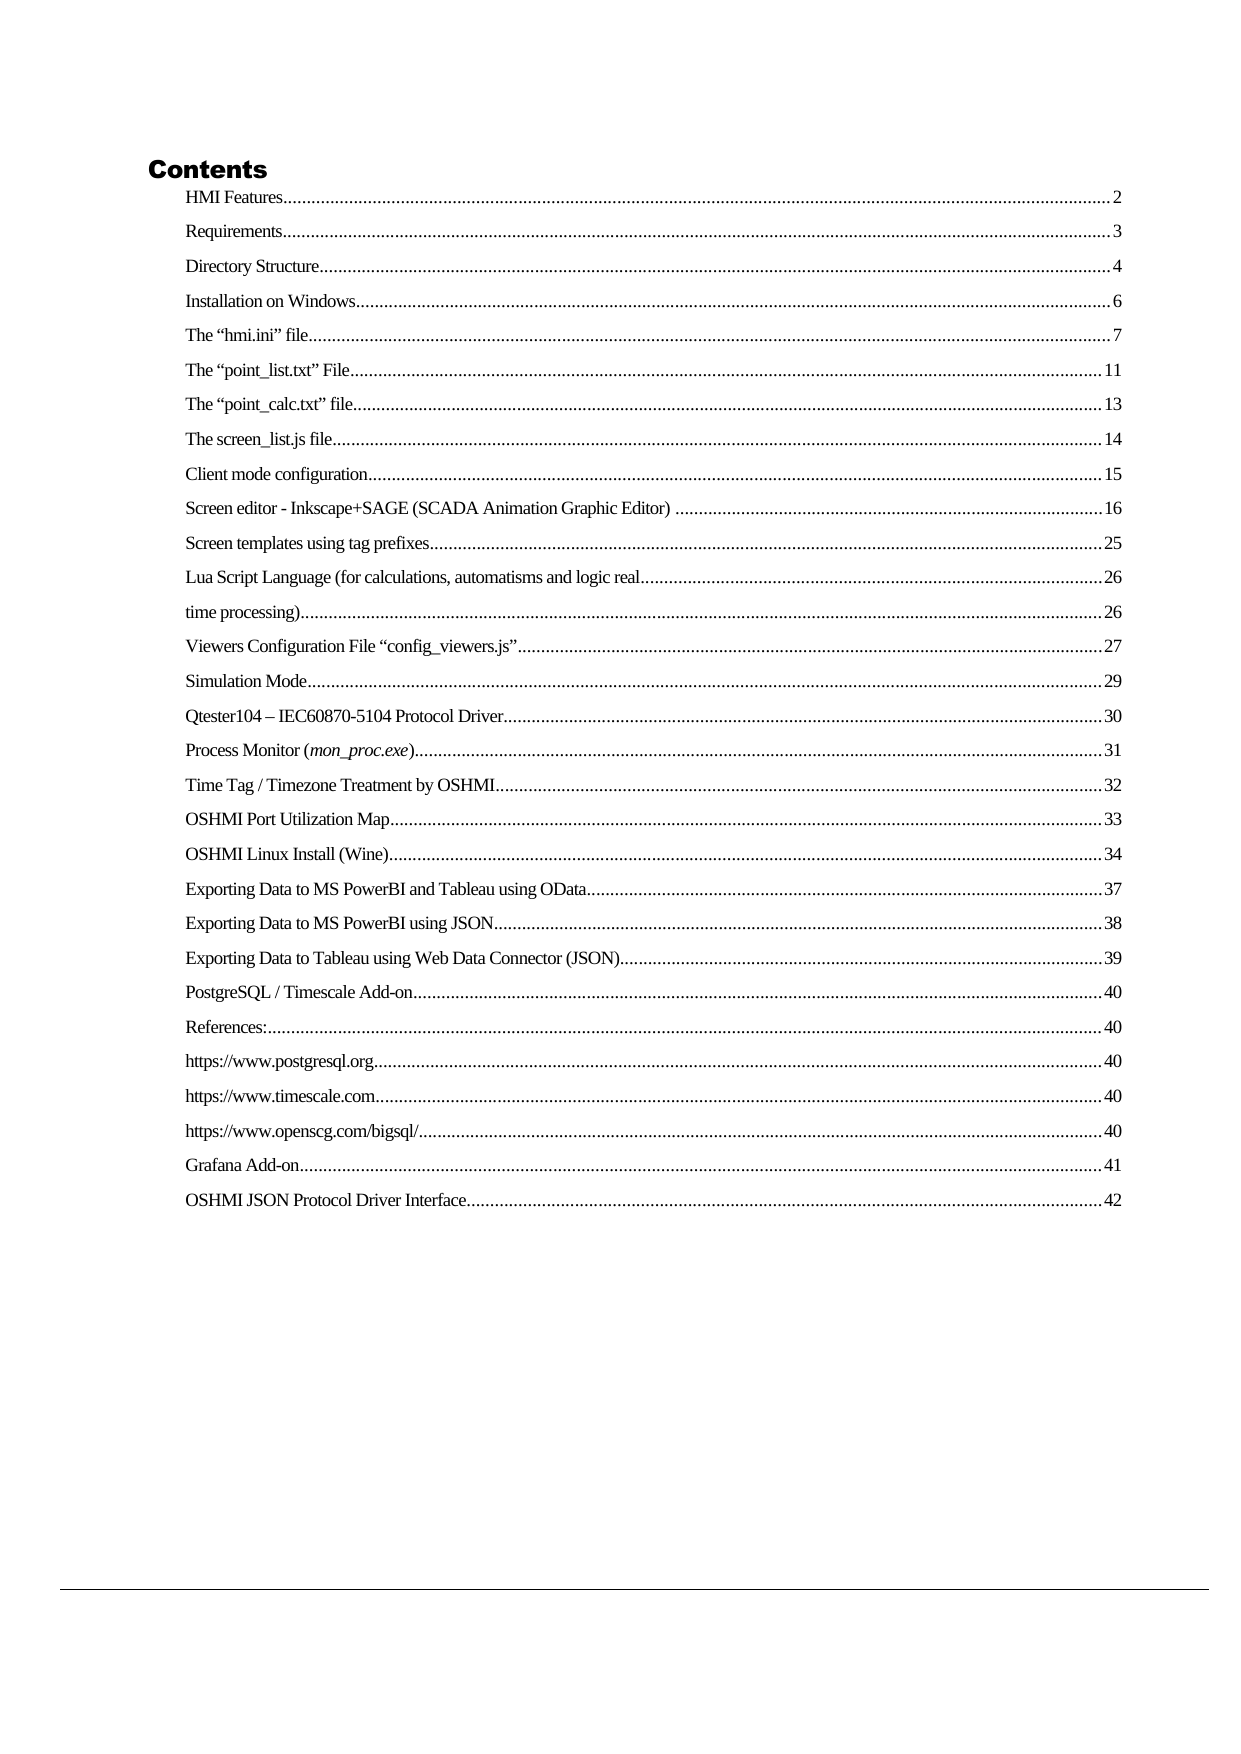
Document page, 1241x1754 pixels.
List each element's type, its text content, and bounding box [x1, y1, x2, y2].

text Directory Structure 4 [185, 255, 1122, 277]
text The screen_list.js file 14 [185, 428, 1122, 449]
text Qtester104 – IEC60870-5104 Protocol Driver 30 [185, 704, 1122, 726]
text References: 40 [185, 1016, 1122, 1037]
text The “point_calc.txt” file 13 [185, 393, 1122, 415]
text HMI Features 2 [185, 186, 1122, 207]
subtitle Contents [148, 136, 1122, 186]
text OSHMI Port Utilization Map 33 [185, 808, 1122, 830]
text Lua Script Language (for calculations, automatisms and logic real 26 [185, 566, 1122, 588]
text OSHMI Linux Install (Wine) 34 [185, 843, 1122, 864]
text The “point_list.txt” File 11 [185, 359, 1122, 380]
text https://www.postgresql.org 40 [185, 1050, 1122, 1072]
text Process Monitor (mon_proc.exe) 31 [185, 739, 1122, 761]
text Viewers Configuration File “config_viewers.js” 27 [185, 635, 1122, 657]
text Exporting Data to Tableau using Web Data Connector (JSON) 39 [185, 947, 1122, 968]
text The “hmi.ini” file 7 [185, 324, 1122, 346]
text PostgreSQL / Timescale Add-on 40 [185, 981, 1122, 1003]
text Exporting Data to MS PowerBI and Tableau using OData 37 [185, 877, 1122, 899]
text Exporting Data to MS PowerBI using JSON 38 [185, 912, 1122, 934]
text OSHMI JSON Protocol Driver Interface 42 [185, 1189, 1122, 1210]
text Simulation Mode 29 [185, 670, 1122, 692]
text Client mode configuration 15 [185, 462, 1122, 484]
text Time Tag / Timezone Treatment by OSHMI 32 [185, 774, 1122, 795]
text Grafana Add-on 41 [185, 1154, 1122, 1176]
text Screen templates using tag prefixes 25 [185, 532, 1122, 553]
text Requirements 3 [185, 220, 1122, 242]
text https://www.openscg.com/bigsql/ 40 [185, 1119, 1122, 1141]
text time processing) 26 [185, 601, 1122, 622]
text Screen editor - Inkscape+SAGE (SCADA Animation Graphic Editor) 16 [185, 497, 1122, 519]
text https://www.timescale.com 40 [185, 1085, 1122, 1107]
text Installation on Windows 6 [185, 289, 1122, 311]
